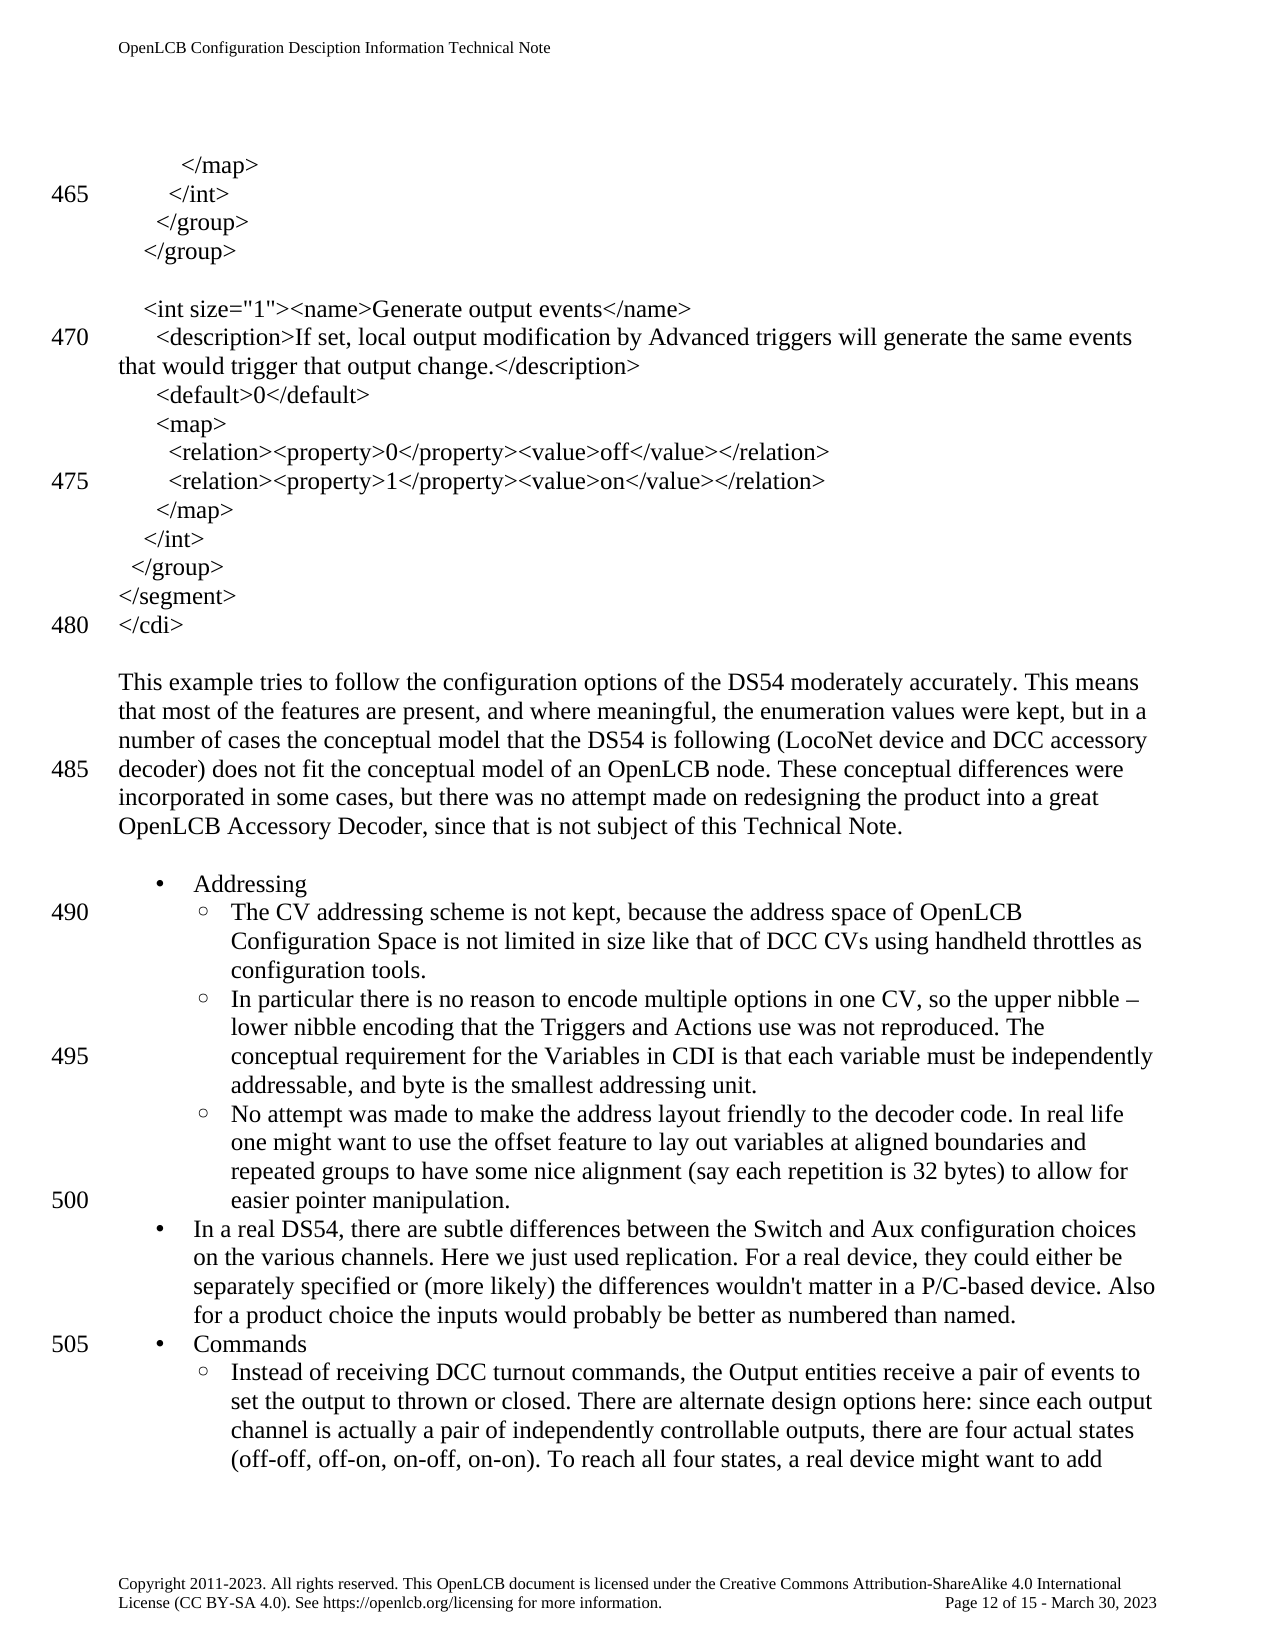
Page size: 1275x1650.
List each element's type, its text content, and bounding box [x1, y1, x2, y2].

text <default>0</default> [118, 380, 1157, 409]
text </group> [118, 236, 1157, 265]
text This example tries to follow the configuration options of the DS54 moderately accurately. This means that most of the features are present, and where meaningful, the enumeration values were kept, but in a number of cases the conceptual model that the DS54 is following (LocoNet device and DCC accessory decoder) does not fit the conceptual model of an OpenLCB node. These conceptual differences were incorporated in some cases, but there was no attempt made on redesigning the product into a great OpenLCB Accessory Decoder, since that is not subject of this Technical Note. [118, 667, 1157, 840]
text </map> [118, 150, 1157, 179]
list Addressing [156, 869, 1157, 897]
text <int size="1"><name>Generate output events</name> [118, 294, 1157, 322]
text </int> [118, 524, 1157, 552]
text <relation><property>1</property><value>on</value></relation> [118, 466, 1157, 495]
text <description>If set, local output modification by Advanced triggers will generate the same events that would trigger that output change.</description> [118, 322, 1157, 380]
text </group> [118, 207, 1157, 236]
text </map> [118, 495, 1157, 524]
list No attempt was made to make the address layout friendly to the decoder code. In real life one might want to use the offset feature to lay out variables at aligned boundaries and repeated groups to have some nice alignment (say each repetition is 32 bytes) to allow for easier pointer manipulation. [193, 1099, 1157, 1214]
list Commands [156, 1329, 1157, 1357]
list Instead of receiving DCC turnout commands, the Output entities receive a pair of events to set the output to thrown or closed. There are alternate design options here: since each output channel is actually a pair of independently controllable outputs, there are four actual states (off-off, off-on, on-off, on-on). To reach all four states, a real device might want to add [193, 1357, 1157, 1472]
text </group> [118, 552, 1157, 581]
text <map> [118, 409, 1157, 437]
text <relation><property>0</property><value>off</value></relation> [118, 437, 1157, 466]
text </segment> [118, 581, 1157, 610]
list The CV addressing scheme is not kept, because the address space of OpenLCB Configuration Space is not limited in size like that of DCC CVs using handheld throttles as configuration tools. [193, 897, 1157, 984]
list In particular there is no reason to encode multiple options in one CV, so the upper nibble – lower nibble encoding that the Triggers and Actions use was not reproduced. The conceptual requirement for the Variables in CDI is that each variable must be independently addressable, and byte is the smallest addressing unit. [193, 984, 1157, 1099]
text </cdi> [118, 610, 1157, 639]
list In a real DS54, there are subtle differences between the Switch and Aux configuration choices on the various channels. Here we just used replication. For a real device, they could either be separately specified or (more likely) the differences wouldn't matter in a P/C-based device. Also for a product choice the inputs would probably be better as numbered than named. [156, 1214, 1157, 1329]
text </int> [118, 179, 1157, 207]
